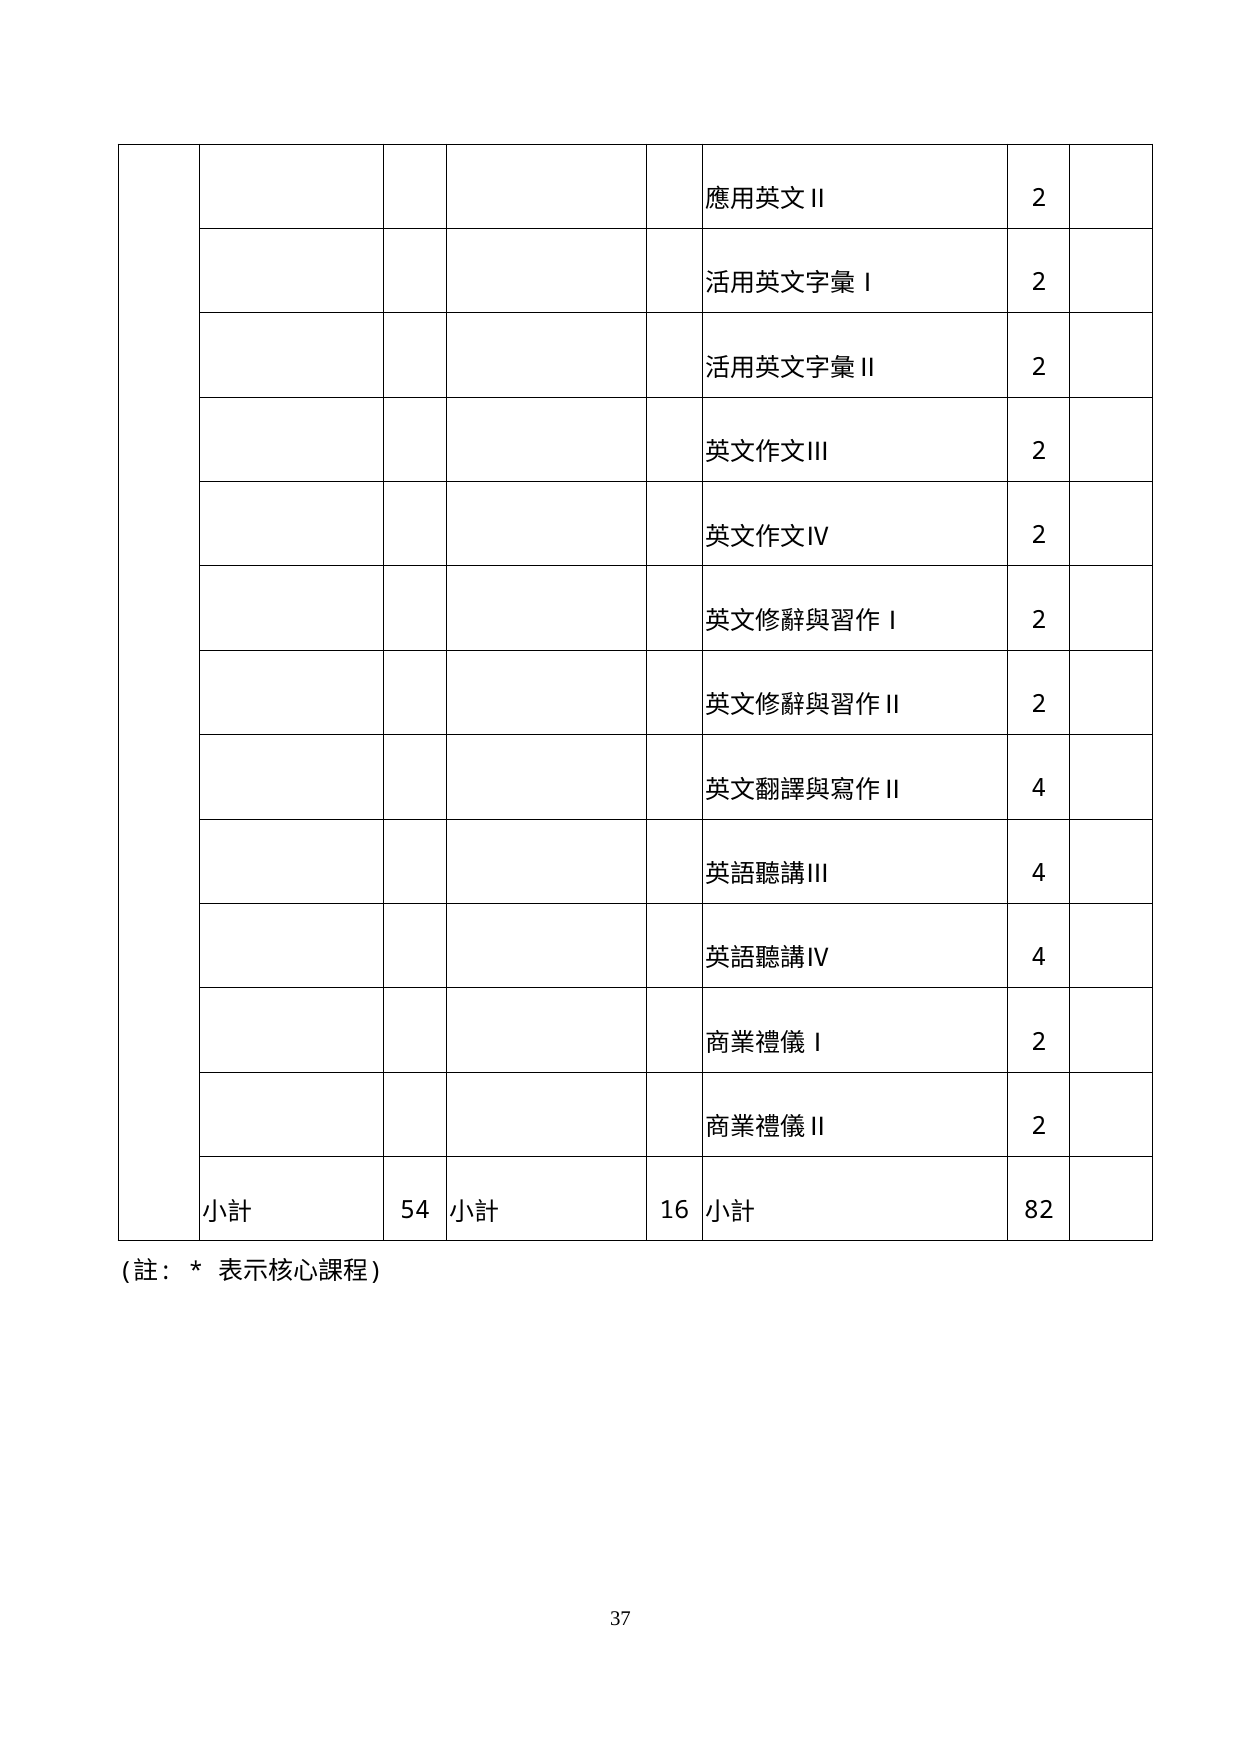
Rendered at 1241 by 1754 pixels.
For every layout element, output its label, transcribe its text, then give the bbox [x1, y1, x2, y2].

table_cell 英文作文Ⅲ [703, 398, 1007, 481]
table_cell [647, 482, 702, 565]
table_cell [1070, 313, 1152, 397]
table_cell [1070, 1157, 1152, 1240]
table_cell [200, 566, 383, 650]
table_cell 英文修辭與習作Ⅱ [703, 651, 1007, 734]
table_cell [447, 1073, 646, 1156]
table_cell [447, 145, 646, 228]
table_cell [200, 482, 383, 565]
table_cell 小計 [703, 1157, 1007, 1240]
table_cell [119, 145, 199, 1240]
table_cell 小計 [447, 1157, 646, 1240]
table_cell 2 [1008, 566, 1069, 650]
table_cell [647, 735, 702, 818]
table_cell [1070, 566, 1152, 650]
table_cell [447, 313, 646, 397]
table_cell [447, 566, 646, 650]
table_cell 82 [1008, 1157, 1069, 1240]
table_cell [384, 820, 446, 903]
table_cell [1070, 145, 1152, 228]
table_cell [200, 145, 383, 228]
table_cell [647, 229, 702, 312]
table_cell 商業禮儀Ⅰ [703, 988, 1007, 1072]
table_cell 2 [1008, 145, 1069, 228]
table_cell 英文修辭與習作Ⅰ [703, 566, 1007, 650]
table_cell 英語聽講Ⅲ [703, 820, 1007, 903]
table_cell [200, 229, 383, 312]
table_cell [647, 145, 702, 228]
table_cell [384, 145, 446, 228]
table_cell [384, 482, 446, 565]
table_cell [447, 229, 646, 312]
table_cell [1070, 398, 1152, 481]
table_cell 2 [1008, 1073, 1069, 1156]
table_cell [200, 398, 383, 481]
text (註: * 表示核心課程) [118, 1241, 1122, 1289]
table_cell 2 [1008, 988, 1069, 1072]
table_cell [447, 398, 646, 481]
table_cell 4 [1008, 735, 1069, 818]
table_cell [384, 229, 446, 312]
table_cell [1070, 904, 1152, 987]
table_cell [384, 398, 446, 481]
table_cell [447, 988, 646, 1072]
table_cell 16 [647, 1157, 702, 1240]
table_cell 小計 [200, 1157, 383, 1240]
table_cell 活用英文字彙Ⅱ [703, 313, 1007, 397]
table_cell [447, 904, 646, 987]
table_cell [647, 1073, 702, 1156]
table_cell [384, 904, 446, 987]
table_cell 英語聽講Ⅳ [703, 904, 1007, 987]
table_cell [200, 735, 383, 818]
table_cell 活用英文字彙Ⅰ [703, 229, 1007, 312]
table_cell [384, 988, 446, 1072]
table_cell [384, 651, 446, 734]
table_cell 2 [1008, 229, 1069, 312]
table_cell 2 [1008, 398, 1069, 481]
table_cell [447, 482, 646, 565]
table_cell [200, 313, 383, 397]
table_cell [647, 820, 702, 903]
table_cell [647, 904, 702, 987]
table_cell [384, 1073, 446, 1156]
table_cell 2 [1008, 651, 1069, 734]
table_cell 4 [1008, 904, 1069, 987]
table_cell [1070, 651, 1152, 734]
table_cell 英文翻譯與寫作Ⅱ [703, 735, 1007, 818]
table_cell 54 [384, 1157, 446, 1240]
table_cell [647, 398, 702, 481]
table_cell [1070, 482, 1152, 565]
table_cell 商業禮儀Ⅱ [703, 1073, 1007, 1156]
table_cell [447, 735, 646, 818]
table_cell 應用英文Ⅱ [703, 145, 1007, 228]
table_cell [647, 988, 702, 1072]
table_cell [647, 566, 702, 650]
table_cell [200, 820, 383, 903]
table_cell [647, 313, 702, 397]
table_cell [1070, 735, 1152, 818]
table_cell [1070, 988, 1152, 1072]
table_cell [384, 735, 446, 818]
table_cell [447, 651, 646, 734]
table_cell [1070, 229, 1152, 312]
table_cell 英文作文Ⅳ [703, 482, 1007, 565]
table_cell [200, 904, 383, 987]
table_cell [200, 988, 383, 1072]
table_cell [200, 1073, 383, 1156]
table_cell 4 [1008, 820, 1069, 903]
table_cell [1070, 1073, 1152, 1156]
table_cell [384, 566, 446, 650]
table_cell [384, 313, 446, 397]
table_cell [200, 651, 383, 734]
table_cell 2 [1008, 313, 1069, 397]
table_cell 2 [1008, 482, 1069, 565]
table_cell [447, 820, 646, 903]
table_cell [647, 651, 702, 734]
table_cell [1070, 820, 1152, 903]
